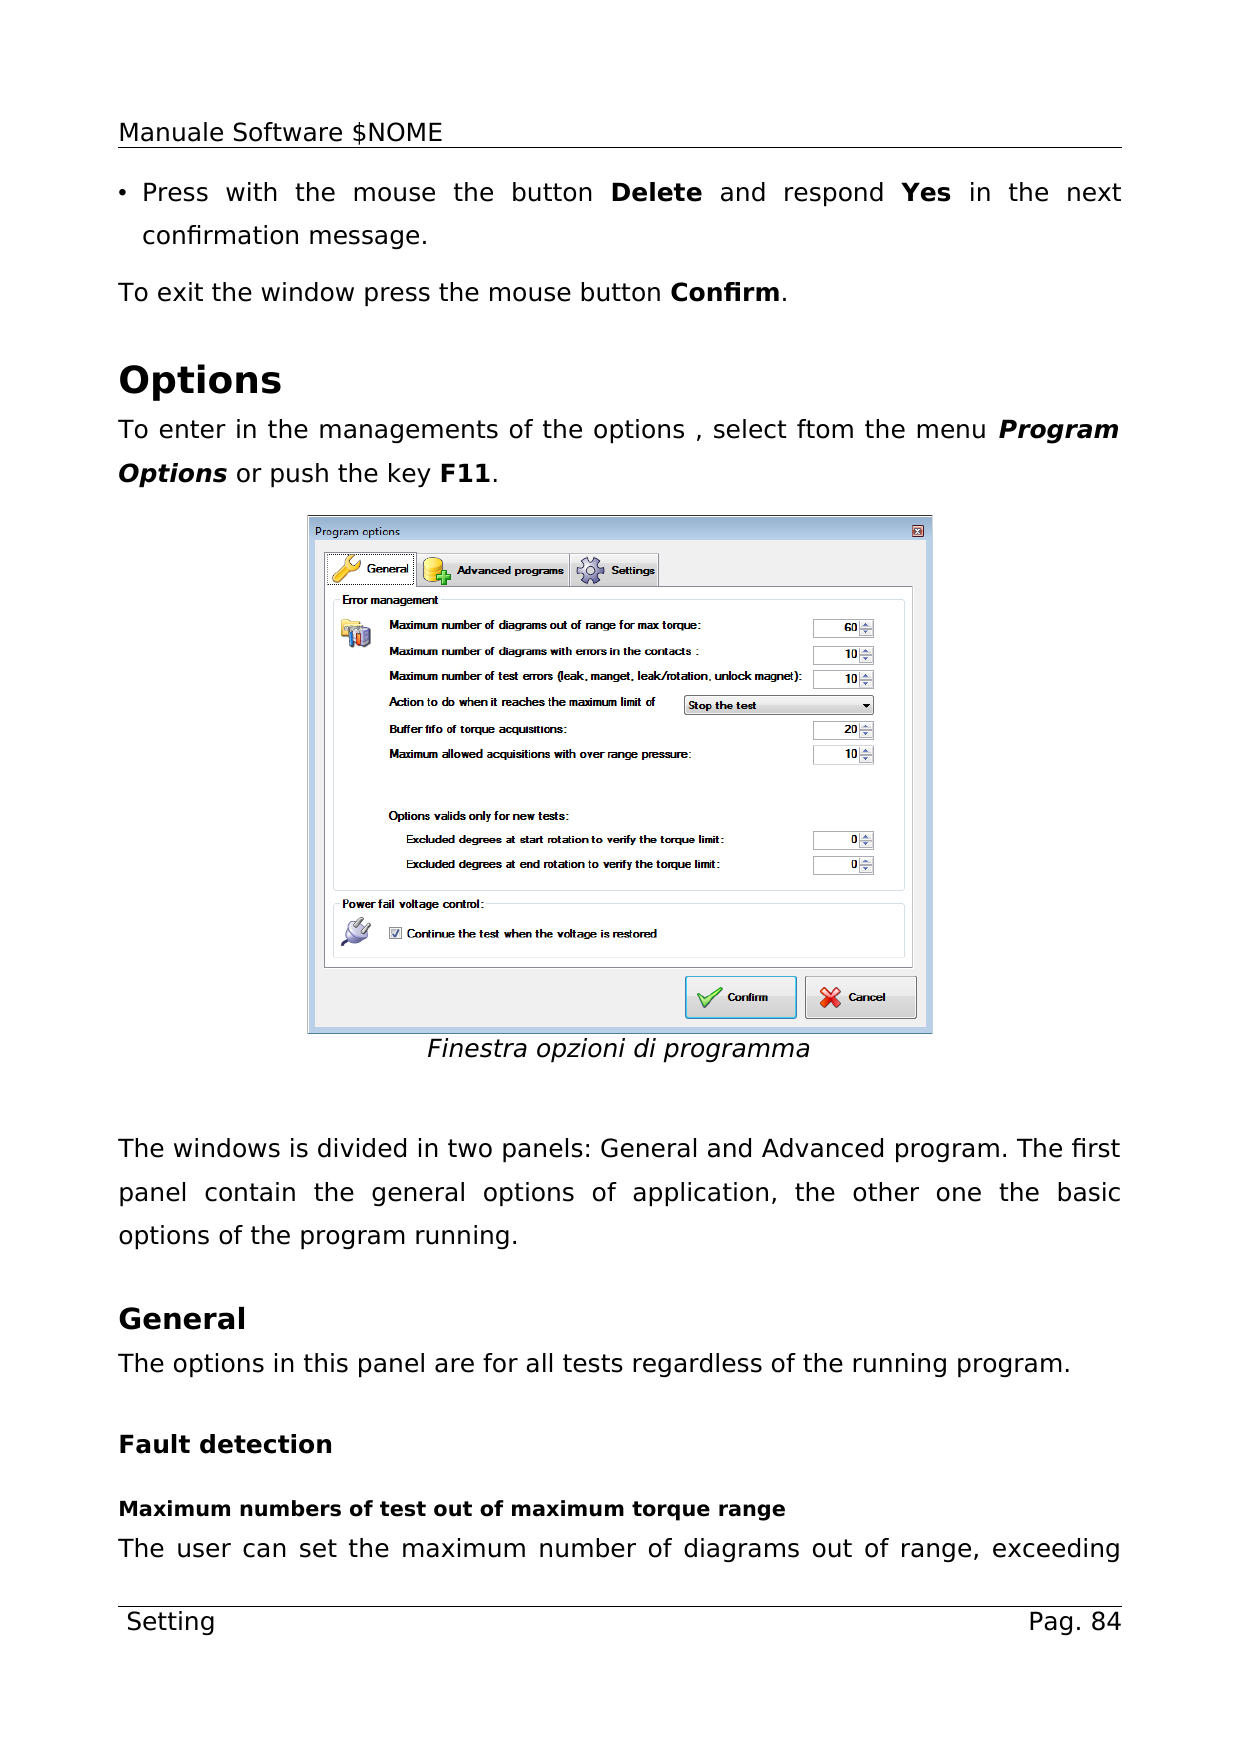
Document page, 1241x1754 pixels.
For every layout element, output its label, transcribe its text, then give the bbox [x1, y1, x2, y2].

list Press with the mouse the button Delete and respond Yes in the next confirmation message. [118, 178, 1122, 251]
text The user can set the maximum number of diagrams out of range, exceeding [118, 1534, 1122, 1563]
subtitle Fault detection [118, 1430, 1122, 1459]
text To exit the window press the mouse button Confirm. [118, 278, 1122, 307]
text The options in this panel are for all tests regardless of the running program. [118, 1349, 1122, 1378]
subtitle Maximum numbers of test out of maximum torque range [118, 1497, 1122, 1521]
text The windows is divided in two panels: General and Advanced program. The first panel contain the general options of application, the other one the basic options of the program running. [118, 1134, 1122, 1251]
subtitle General [118, 1303, 1122, 1337]
text To enter in the managements of the options , select ftom the menu Program Options or push the key F11. [118, 415, 1122, 488]
picture [307, 515, 933, 1034]
subtitle Options [118, 359, 1122, 403]
text Finestra opzioni di programma [308, 1034, 933, 1063]
